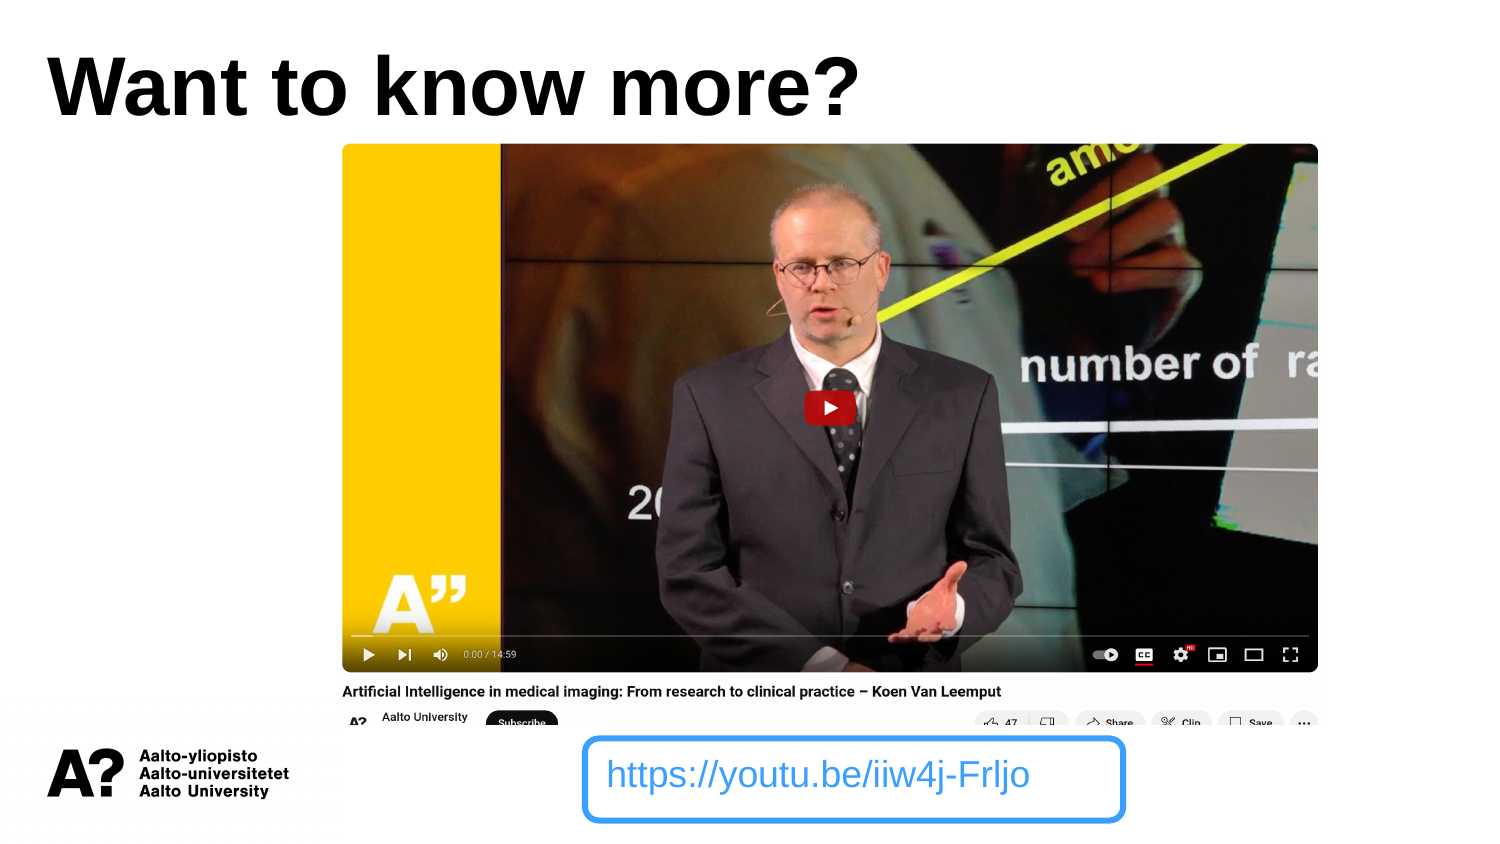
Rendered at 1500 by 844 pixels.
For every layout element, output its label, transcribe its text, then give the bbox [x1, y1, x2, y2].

text_box [585, 738, 1121, 817]
text_box https://youtu.be/iiw4j-Frljo [589, 744, 1149, 844]
picture [0, 702, 337, 844]
list Want to know more? [47, 32, 1442, 197]
picture [339, 139, 1322, 725]
